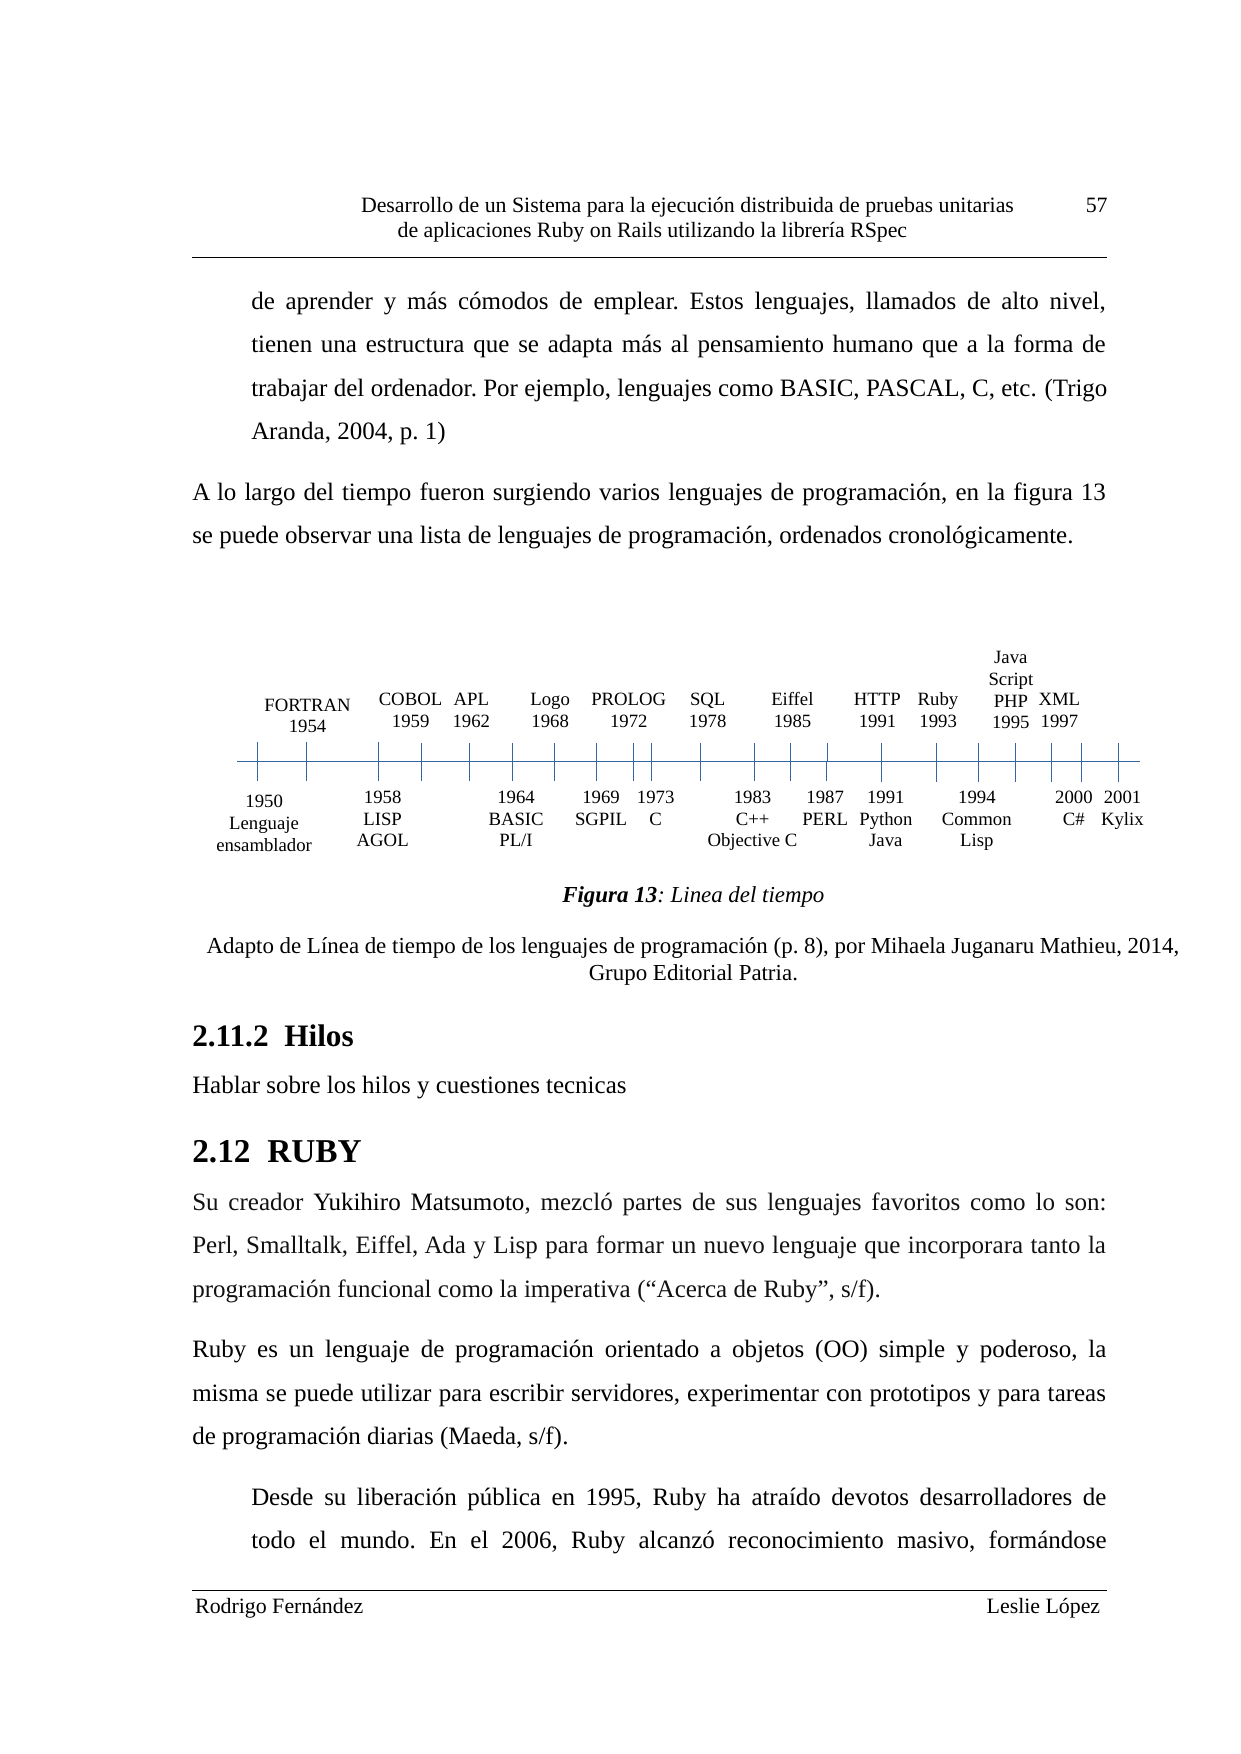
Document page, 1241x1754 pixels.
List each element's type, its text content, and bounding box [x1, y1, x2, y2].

text Adapto de Línea de tiempo de los lenguajes de programación (p. 8), por Mihaela Juganaru Mathieu, 2014, Grupo Editorial Patria. [197, 932, 1190, 985]
text A lo largo del tiempo fueron surgiendo varios lenguajes de programación, en la figura 13 se puede observar una lista de lenguajes de programación, ordenados cronológicamente. [192, 477, 1107, 548]
text Hablar sobre los hilos y cuestiones tecnicas [192, 1071, 1107, 1099]
subtitle Hilos [192, 1017, 1107, 1053]
text Ruby es un lenguaje de programación orientado a objetos (OO) simple y poderoso, la misma se puede utilizar para escribir servidores, experimentar con prototipos y para tareas de programación diarias (Maeda, s/f).⁠ [192, 1334, 1107, 1449]
text Su creador Yukihiro Matsumoto, mezcló partes de sus lenguajes favoritos como lo son: Perl, Smalltalk, Eiffel, Ada y Lisp para formar un nuevo lenguaje que incorporara tanto la programación funcional como la imperativa (“Acerca de Ruby”, s/f).⁠ [192, 1187, 1107, 1302]
text de aprender y más cómodos de emplear. Estos lenguajes, llamados de alto nivel, tienen una estructura que se adapta más al pensamiento humano que a la forma de trabajar del ordenador. Por ejemplo, lenguajes como BASIC, PASCAL, C, etc. (Trigo Aranda, 2004, p. 1) [251, 286, 1107, 444]
subtitle Ruby [192, 1131, 1107, 1170]
text Desde su liberación pública en 1995, Ruby ha atraído devotos desarrolladores de todo el mundo. En el 2006, Ruby alcanzó reconocimiento masivo, formándose [251, 1482, 1107, 1553]
text Figura 13: Linea del tiempo [197, 651, 1190, 907]
